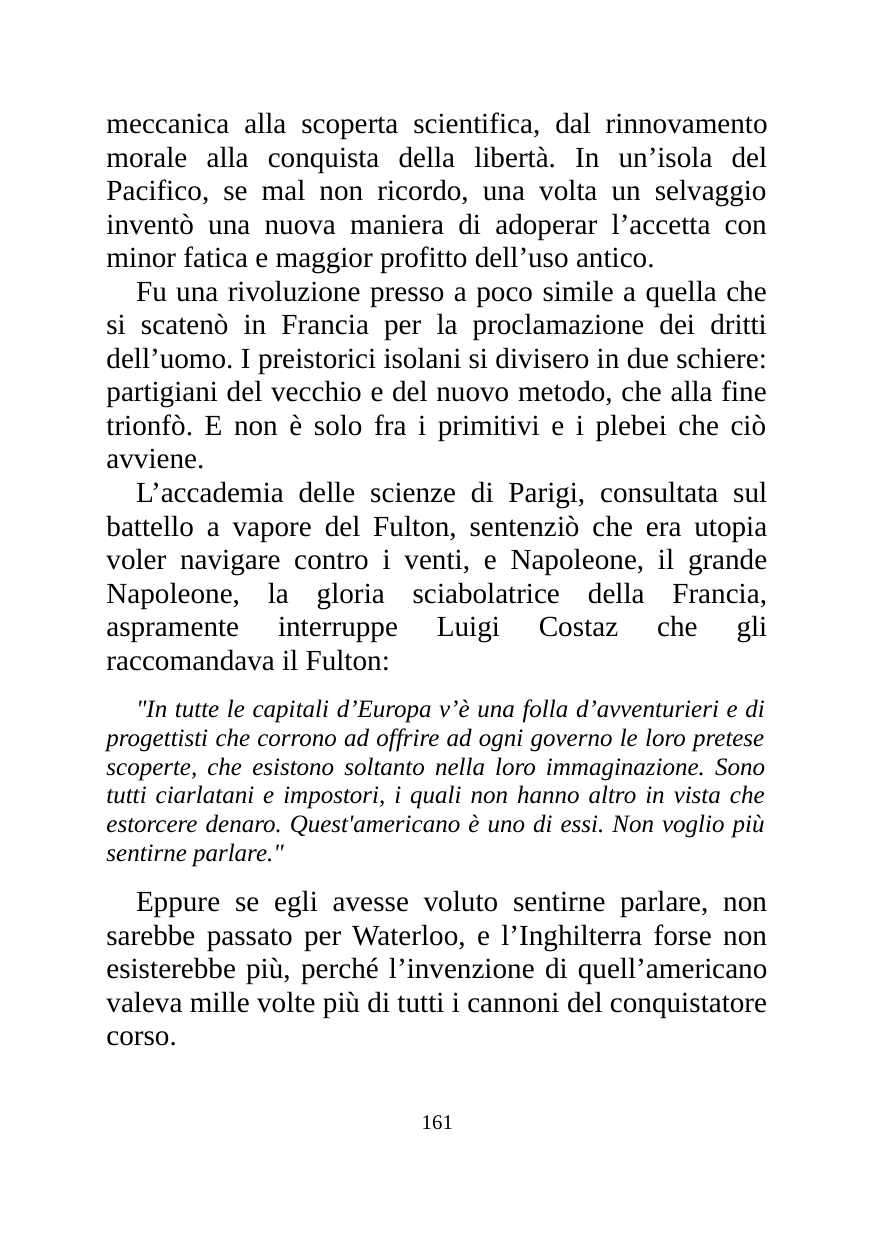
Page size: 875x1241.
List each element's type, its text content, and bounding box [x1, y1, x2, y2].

text meccanica alla scoperta scientifica, dal rinnovamento morale alla conquista della libertà. In un’isola del Pacifico, se mal non ricordo, una volta un selvaggio inventò una nuova maniera di adoperar l’accetta con minor fatica e maggior profitto dell’uso antico. [106, 106, 768, 274]
text L’accademia delle scienze di Parigi, consultata sul battello a vapore del Fulton, sentenziò che era utopia voler navigare contro i venti, e Napoleone, il grande Napoleone, la gloria sciabolatrice della Francia, aspramente interruppe Luigi Costaz che gli raccomandava il Fulton: [106, 475, 768, 676]
text Eppure se egli avesse voluto sentirne parlare, non sarebbe passato per Waterloo, e l’Inghilterra forse non esisterebbe più, perché l’invenzione di quell’americano valeva mille volte più di tutti i cannoni del conquistatore corso. [106, 884, 768, 1052]
text Fu una rivoluzione presso a poco simile a quella che si scatenò in Francia per la proclamazione dei dritti dell’uomo. I preistorici isolani si divisero in due schiere: partigiani del vecchio e del nuovo metodo, che alla fine trionfò. E non è solo fra i primitivi e i plebei che ciò avviene. [106, 274, 768, 475]
text "In tutte le capitali d’Europa v’è una folla d’avventurieri e di progettisti che corrono ad offrire ad ogni governo le loro pretese scoperte, che esistono soltanto nella loro immaginazione. Sono tutti ciarlatani e impostori, i quali non hanno altro in vista che estorcere denaro. Quest'americano è uno di essi. Non voglio più sentirne parlare." [106, 694, 768, 867]
